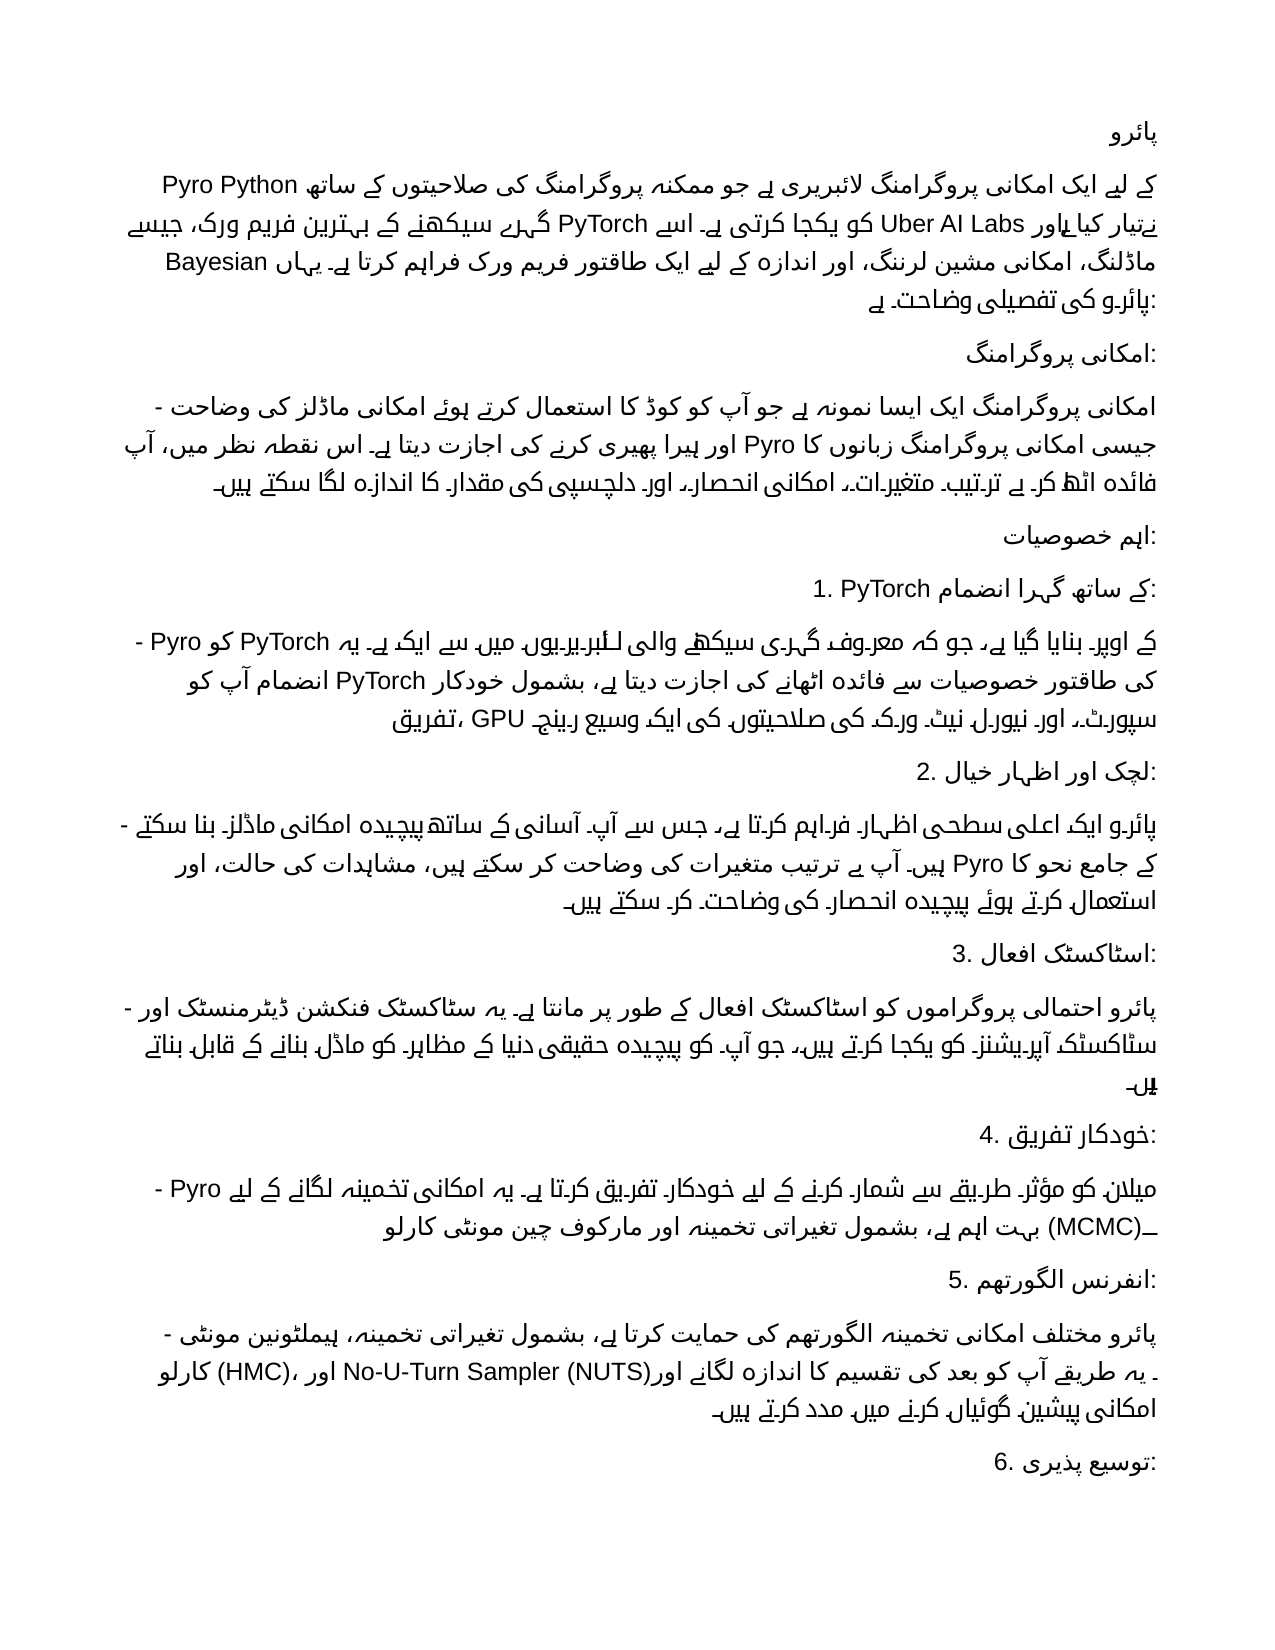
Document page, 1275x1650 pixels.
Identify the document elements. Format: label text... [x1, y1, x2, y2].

text - Pyro کو PyTorch کے اوپر بنایا گیا ہے، جو کہ معروف گہری سیکھنے والی لائبریریوں میں سے ایک ہے۔ یہ انضمام آپ کو PyTorch کی طاقتور خصوصیات سے فائدہ اٹھانے کی اجازت دیتا ہے، بشمول خودکار تفریق، GPU سپورٹ، اور نیورل نیٹ ورک کی صلاحیتوں کی ایک وسیع رینج۔ [118, 627, 1157, 738]
text - Pyro میلان کو مؤثر طریقے سے شمار کرنے کے لیے خودکار تفریق کرتا ہے۔ یہ امکانی تخمینہ لگانے کے لیے بہت اہم ہے، بشمول تغیراتی تخمینہ اور مارکوف چین مونٹی کارلو (MCMC)۔ [118, 1174, 1157, 1246]
text پائرو [118, 118, 1157, 151]
text - پائرو مختلف امکانی تخمینہ الگورتھم کی حمایت کرتا ہے، بشمول تغیراتی تخمینہ، ہیملٹونین مونٹی کارلو (HMC)، اور No-U-Turn Sampler (NUTS)۔ یہ طریقے آپ کو بعد کی تقسیم کا اندازہ لگانے اور امکانی پیشین گوئیاں کرنے میں مدد کرتے ہیں۔ [118, 1318, 1157, 1428]
text امکانی پروگرامنگ: [118, 339, 1157, 372]
text - پائرو ایک اعلی سطحی اظہار فراہم کرتا ہے، جس سے آپ آسانی کے ساتھ پیچیدہ امکانی ماڈلز بنا سکتے ہیں۔ آپ بے ترتیب متغیرات کی وضاحت کر سکتے ہیں، مشاہدات کی حالت، اور Pyro کے جامع نحو کا استعمال کرتے ہوئے پیچیدہ انحصار کی وضاحت کر سکتے ہیں۔ [118, 811, 1157, 920]
text 5. انفرنس الگورتھم: [118, 1265, 1157, 1299]
text 4. خودکار تفریق: [118, 1120, 1157, 1154]
text - پائرو احتمالی پروگراموں کو اسٹاکسٹک افعال کے طور پر مانتا ہے۔ یہ سٹاکسٹک فنکشن ڈیٹرمنسٹک اور سٹاکسٹک آپریشنز کو یکجا کرتے ہیں، جو آپ کو پیچیدہ حقیقی دنیا کے مظاہر کو ماڈل بنانے کے قابل بناتے ہیں۔ [118, 993, 1157, 1101]
text 3. اسٹاکسٹک افعال: [118, 939, 1157, 973]
text 6. توسیع پذیری: [118, 1447, 1157, 1481]
text 2. لچک اور اظہار خیال: [118, 757, 1157, 791]
text اہم خصوصیات: [118, 521, 1157, 554]
text 1. PyTorch کے ساتھ گہرا انضمام: [118, 574, 1157, 608]
text Pyro Python کے لیے ایک امکانی پروگرامنگ لائبریری ہے جو ممکنہ پروگرامنگ کی صلاحیتوں کے ساتھ گہرے سیکھنے کے بہترین فریم ورک، جیسے PyTorch کو یکجا کرتی ہے۔ اسے Uber AI Labs نے تیار کیا ہے اور Bayesian ماڈلنگ، امکانی مشین لرننگ، اور اندازہ کے لیے ایک طاقتور فریم ورک فراہم کرتا ہے۔ یہاں پائرو کی تفصیلی وضاحت ہے: [118, 170, 1157, 319]
text - امکانی پروگرامنگ ایک ایسا نمونہ ہے جو آپ کو کوڈ کا استعمال کرتے ہوئے امکانی ماڈلز کی وضاحت اور ہیرا پھیری کرنے کی اجازت دیتا ہے۔ اس نقطہ نظر میں، آپ Pyro جیسی امکانی پروگرامنگ زبانوں کا فائدہ اٹھا کر بے ترتیب متغیرات، امکانی انحصار، اور دلچسپی کی مقدار کا اندازہ لگا سکتے ہیں۔ [118, 392, 1157, 501]
